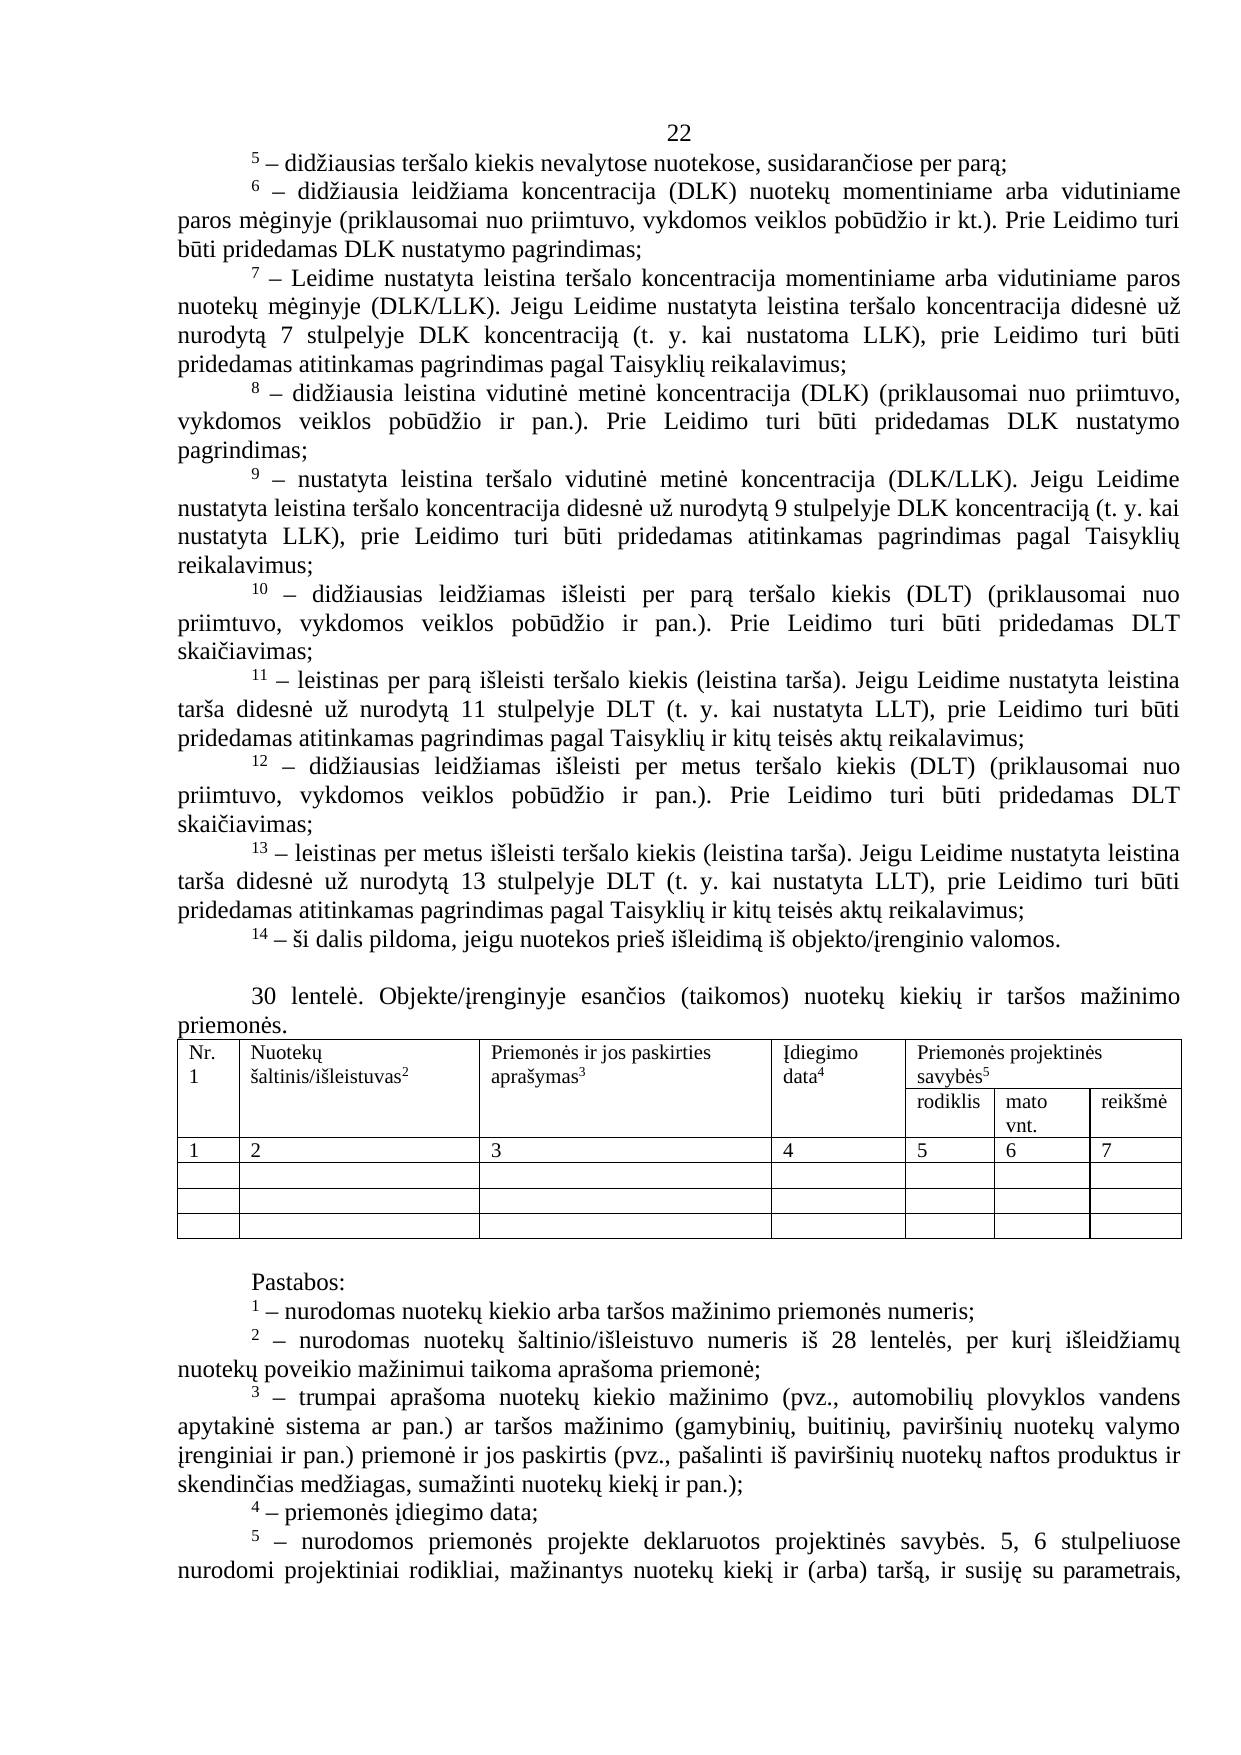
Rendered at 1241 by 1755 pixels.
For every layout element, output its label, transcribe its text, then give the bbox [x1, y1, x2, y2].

text 9 – nustatyta leistina teršalo vidutinė metinė koncentracija (DLK/LLK). Jeigu Leidime nustatyta leistina teršalo koncentracija didesnė už nurodytą 9 stulpelyje DLK koncentraciją (t. y. kai nustatyta LLK), prie Leidimo turi būti pridedamas atitinkamas pagrindimas pagal Taisyklių reikalavimus; [177, 464, 1181, 579]
table_cell 5 [906, 1138, 994, 1162]
text 14 – ši dalis pildoma, jeigu nuotekos prieš išleidimą iš objekto/įrenginio valomos. [177, 924, 1181, 953]
text 13 – leistinas per metus išleisti teršalo kiekis (leistina tarša). Jeigu Leidime nustatyta leistina tarša didesnė už nurodytą 13 stulpelyje DLT (t. y. kai nustatyta LLT), prie Leidimo turi būti pridedamas atitinkamas pagrindimas pagal Taisyklių ir kitų teisės aktų reikalavimus; [177, 838, 1181, 924]
table_cell [1091, 1214, 1181, 1238]
text 11 – leistinas per parą išleisti teršalo kiekis (leistina tarša). Jeigu Leidime nustatyta leistina tarša didesnė už nurodytą 11 stulpelyje DLT (t. y. kai nustatyta LLT), prie Leidimo turi būti pridedamas atitinkamas pagrindimas pagal Taisyklių ir kitų teisės aktų reikalavimus; [177, 665, 1181, 751]
table_cell [240, 1189, 479, 1212]
table_cell 2 [240, 1138, 479, 1162]
table_cell rodiklis [906, 1089, 994, 1137]
table_cell 3 [480, 1138, 771, 1162]
text Pastabos: [177, 1267, 1181, 1296]
table_cell [240, 1163, 479, 1187]
table_cell 1 [178, 1138, 239, 1162]
table_header Priemonės projektinės savybės5 [906, 1040, 1181, 1088]
text 3 – trumpai aprašoma nuotekų kiekio mažinimo (pvz., automobilių plovyklos vandens apytakinė sistema ar pan.) ar taršos mažinimo (gamybinių, buitinių, paviršinių nuotekų valymo įrenginiai ir pan.) priemonė ir jos paskirtis (pvz., pašalinti iš paviršinių nuotekų naftos produktus ir skendinčias medžiagas, sumažinti nuotekų kiekį ir pan.); [177, 1382, 1181, 1497]
text 6 – didžiausia leidžiama koncentracija (DLK) nuotekų momentiniame arba vidutiniame paros mėginyje (priklausomai nuo priimtuvo, vykdomos veiklos pobūdžio ir kt.). Prie Leidimo turi būti pridedamas DLK nustatymo pagrindimas; [177, 176, 1181, 263]
table_cell [480, 1189, 771, 1212]
text 2 – nurodomas nuotekų šaltinio/išleistuvo numeris iš 28 lentelės, per kurį išleidžiamų nuotekų poveikio mažinimui taikoma aprašoma priemonė; [177, 1325, 1181, 1382]
table_cell [480, 1163, 771, 1187]
text 12 – didžiausias leidžiamas išleisti per metus teršalo kiekis (DLT) (priklausomai nuo priimtuvo, vykdomos veiklos pobūdžio ir pan.). Prie Leidimo turi būti pridedamas DLT skaičiavimas; [177, 751, 1181, 838]
text 30 lentelė. Objekte/įrenginyje esančios (taikomos) nuotekų kiekių ir taršos mažinimo priemonės. [177, 981, 1181, 1039]
text 1 – nurodomas nuotekų kiekio arba taršos mažinimo priemonės numeris; [177, 1296, 1181, 1325]
table_header Įdiegimo data4 [772, 1040, 905, 1137]
table_header Priemonės ir jos paskirties aprašymas3 [480, 1040, 771, 1137]
table_cell [906, 1163, 994, 1187]
text 8 – didžiausia leistina vidutinė metinė koncentracija (DLK) (priklausomai nuo priimtuvo, vykdomos veiklos pobūdžio ir pan.). Prie Leidimo turi būti pridedamas DLK nustatymo pagrindimas; [177, 378, 1181, 464]
table_cell mato vnt. [995, 1089, 1089, 1137]
table_cell [772, 1163, 905, 1187]
text 5 – didžiausias teršalo kiekis nevalytose nuotekose, susidarančiose per parą; [177, 148, 1181, 176]
text 10 – didžiausias leidžiamas išleisti per parą teršalo kiekis (DLT) (priklausomai nuo priimtuvo, vykdomos veiklos pobūdžio ir pan.). Prie Leidimo turi būti pridedamas DLT skaičiavimas; [177, 579, 1181, 665]
table_cell [178, 1214, 239, 1238]
table_header Nr. 1 [178, 1040, 239, 1137]
table_cell [178, 1189, 239, 1212]
table_cell [1091, 1163, 1181, 1187]
table_cell [772, 1189, 905, 1212]
text 5 – nurodomos priemonės projekte deklaruotos projektinės savybės. 5, 6 stulpeliuose nurodomi projektiniai rodikliai, mažinantys nuotekų kiekį ir (arba) taršą, ir susiję su parametrais, [177, 1526, 1181, 1584]
table_header Nuotekų šaltinis/išleistuvas2 [240, 1040, 479, 1137]
table_cell 6 [995, 1138, 1089, 1162]
table_cell [480, 1214, 771, 1238]
table_cell 4 [772, 1138, 905, 1162]
text 4 – priemonės įdiegimo data; [177, 1497, 1181, 1526]
table_cell reikšmė [1091, 1089, 1181, 1137]
table_cell [995, 1214, 1089, 1238]
table_cell [995, 1163, 1089, 1187]
table_cell [240, 1214, 479, 1238]
table_cell [906, 1214, 994, 1238]
table_cell [772, 1214, 905, 1238]
table_cell 7 [1091, 1138, 1181, 1162]
table_cell [1091, 1189, 1181, 1212]
table_cell [178, 1163, 239, 1187]
text 7 – Leidime nustatyta leistina teršalo koncentracija momentiniame arba vidutiniame paros nuotekų mėginyje (DLK/LLK). Jeigu Leidime nustatyta leistina teršalo koncentracija didesnė už nurodytą 7 stulpelyje DLK koncentraciją (t. y. kai nustatoma LLK), prie Leidimo turi būti pridedamas atitinkamas pagrindimas pagal Taisyklių reikalavimus; [177, 263, 1181, 378]
table_cell [906, 1189, 994, 1212]
table_cell [995, 1189, 1089, 1212]
